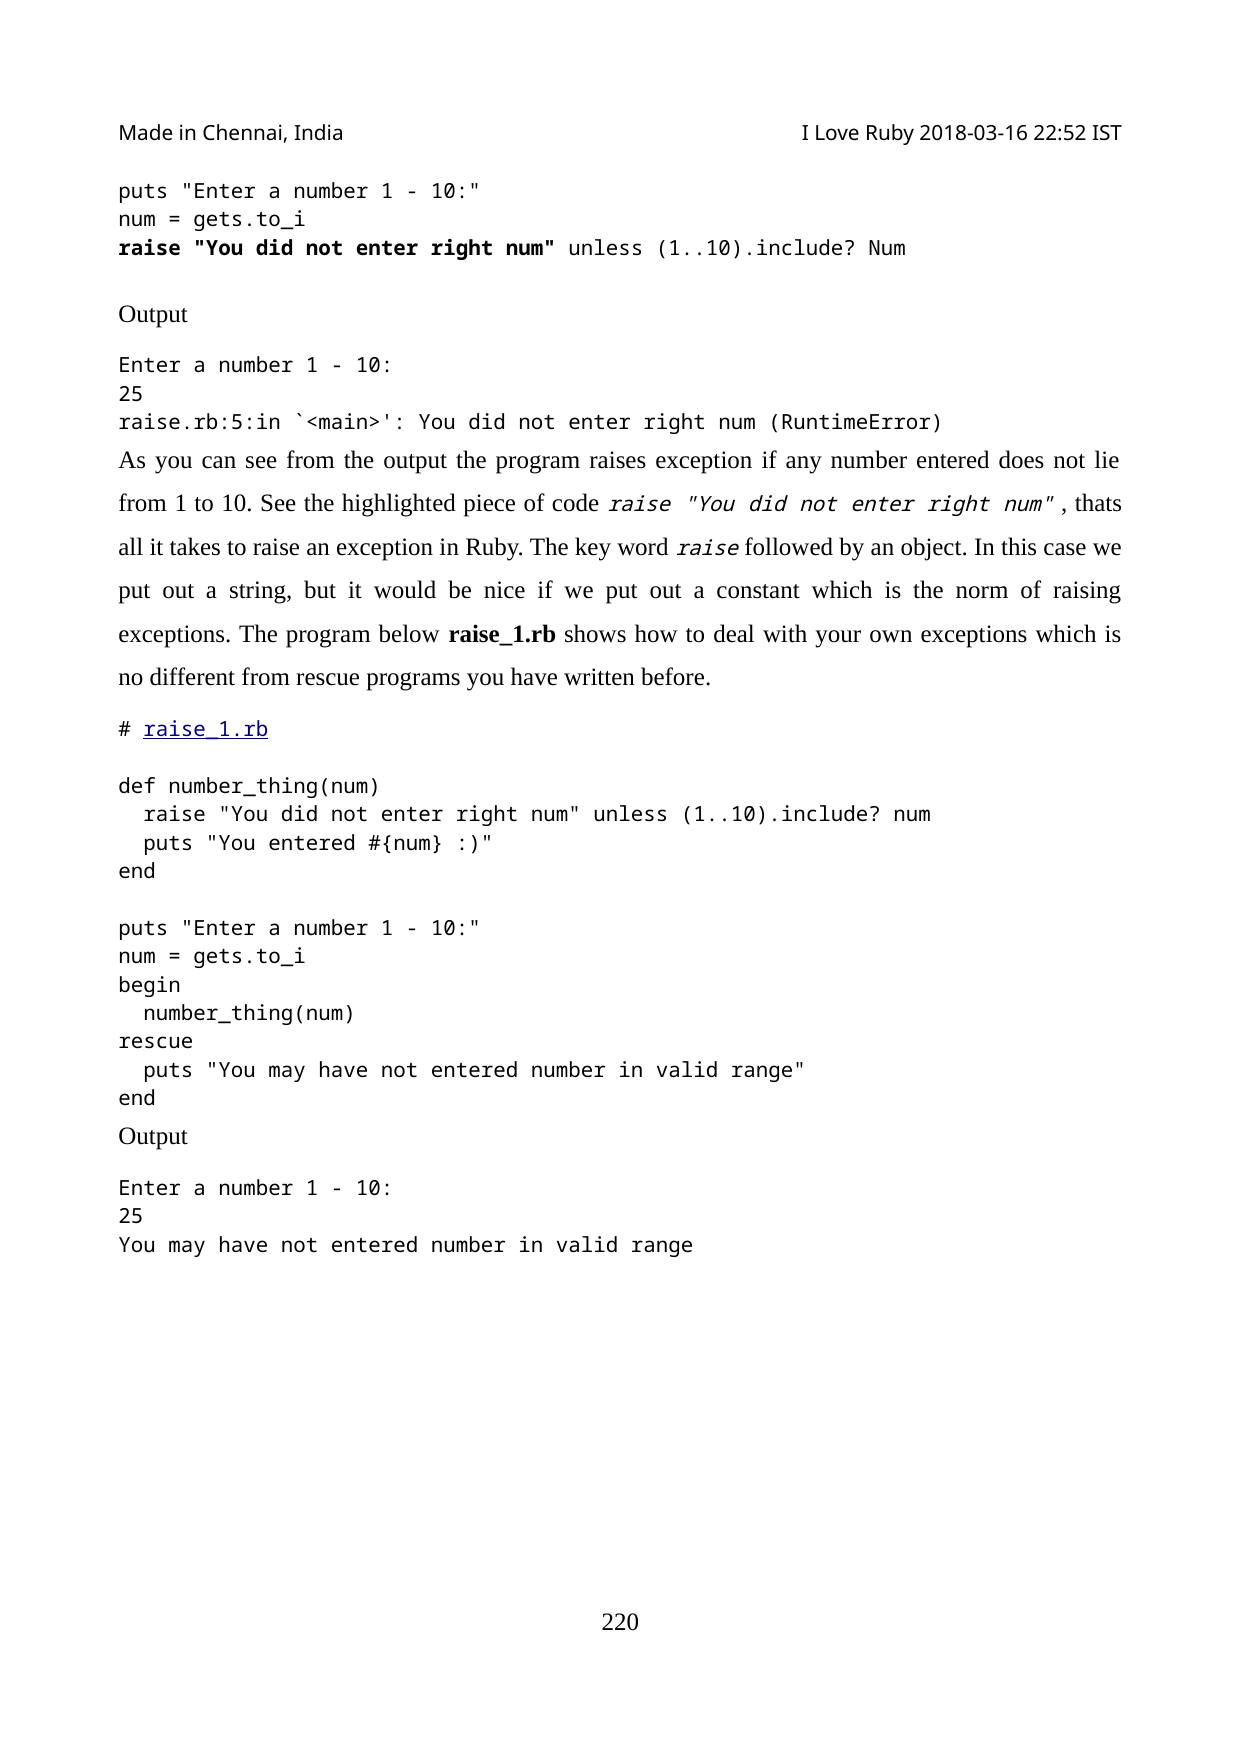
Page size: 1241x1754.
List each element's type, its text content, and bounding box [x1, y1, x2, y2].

text raise.rb:5:in `<main>': You did not enter right num (RuntimeError) [118, 407, 1122, 436]
text begin [118, 970, 1122, 998]
text num = gets.to_i [118, 204, 1122, 233]
text Enter a number 1 - 10: [118, 1173, 1122, 1201]
text You may have not entered number in valid range [118, 1230, 1122, 1258]
text def number_thing(num) [118, 771, 1122, 799]
text Output [118, 299, 1122, 327]
text num = gets.to_i [118, 941, 1122, 970]
text raise "You did not enter right num" unless (1..10).include? Num [118, 233, 1122, 261]
text end [118, 1083, 1122, 1112]
text 25 [118, 379, 1122, 407]
text number_thing(num) [118, 998, 1122, 1027]
text puts "Enter a number 1 - 10:" [118, 176, 1122, 204]
text end [118, 856, 1122, 884]
text 25 [118, 1201, 1122, 1230]
text puts "Enter a number 1 - 10:" [118, 913, 1122, 941]
text As you can see from the output the program raises exception if any number entered does not lie from 1 to 10. See the highlighted piece of code raise "You did not enter right num" , thats all it takes to raise an exception in Ruby. The key word raise followed by an object. In this case we put out a string, but it would be nice if we put out a constant which is the norm of raising exceptions. The program below raise_1.rb shows how to deal with your own exceptions which is no different from rescue programs you have written before. [118, 445, 1122, 691]
text puts "You may have not entered number in valid range" [118, 1055, 1122, 1083]
text puts "You entered #{num} :)" [118, 828, 1122, 856]
text Output [118, 1121, 1122, 1149]
text raise "You did not enter right num" unless (1..10).include? num [118, 799, 1122, 828]
text Enter a number 1 - 10: [118, 351, 1122, 379]
text # raise_1.rb [118, 714, 1122, 742]
text rescue [118, 1027, 1122, 1055]
